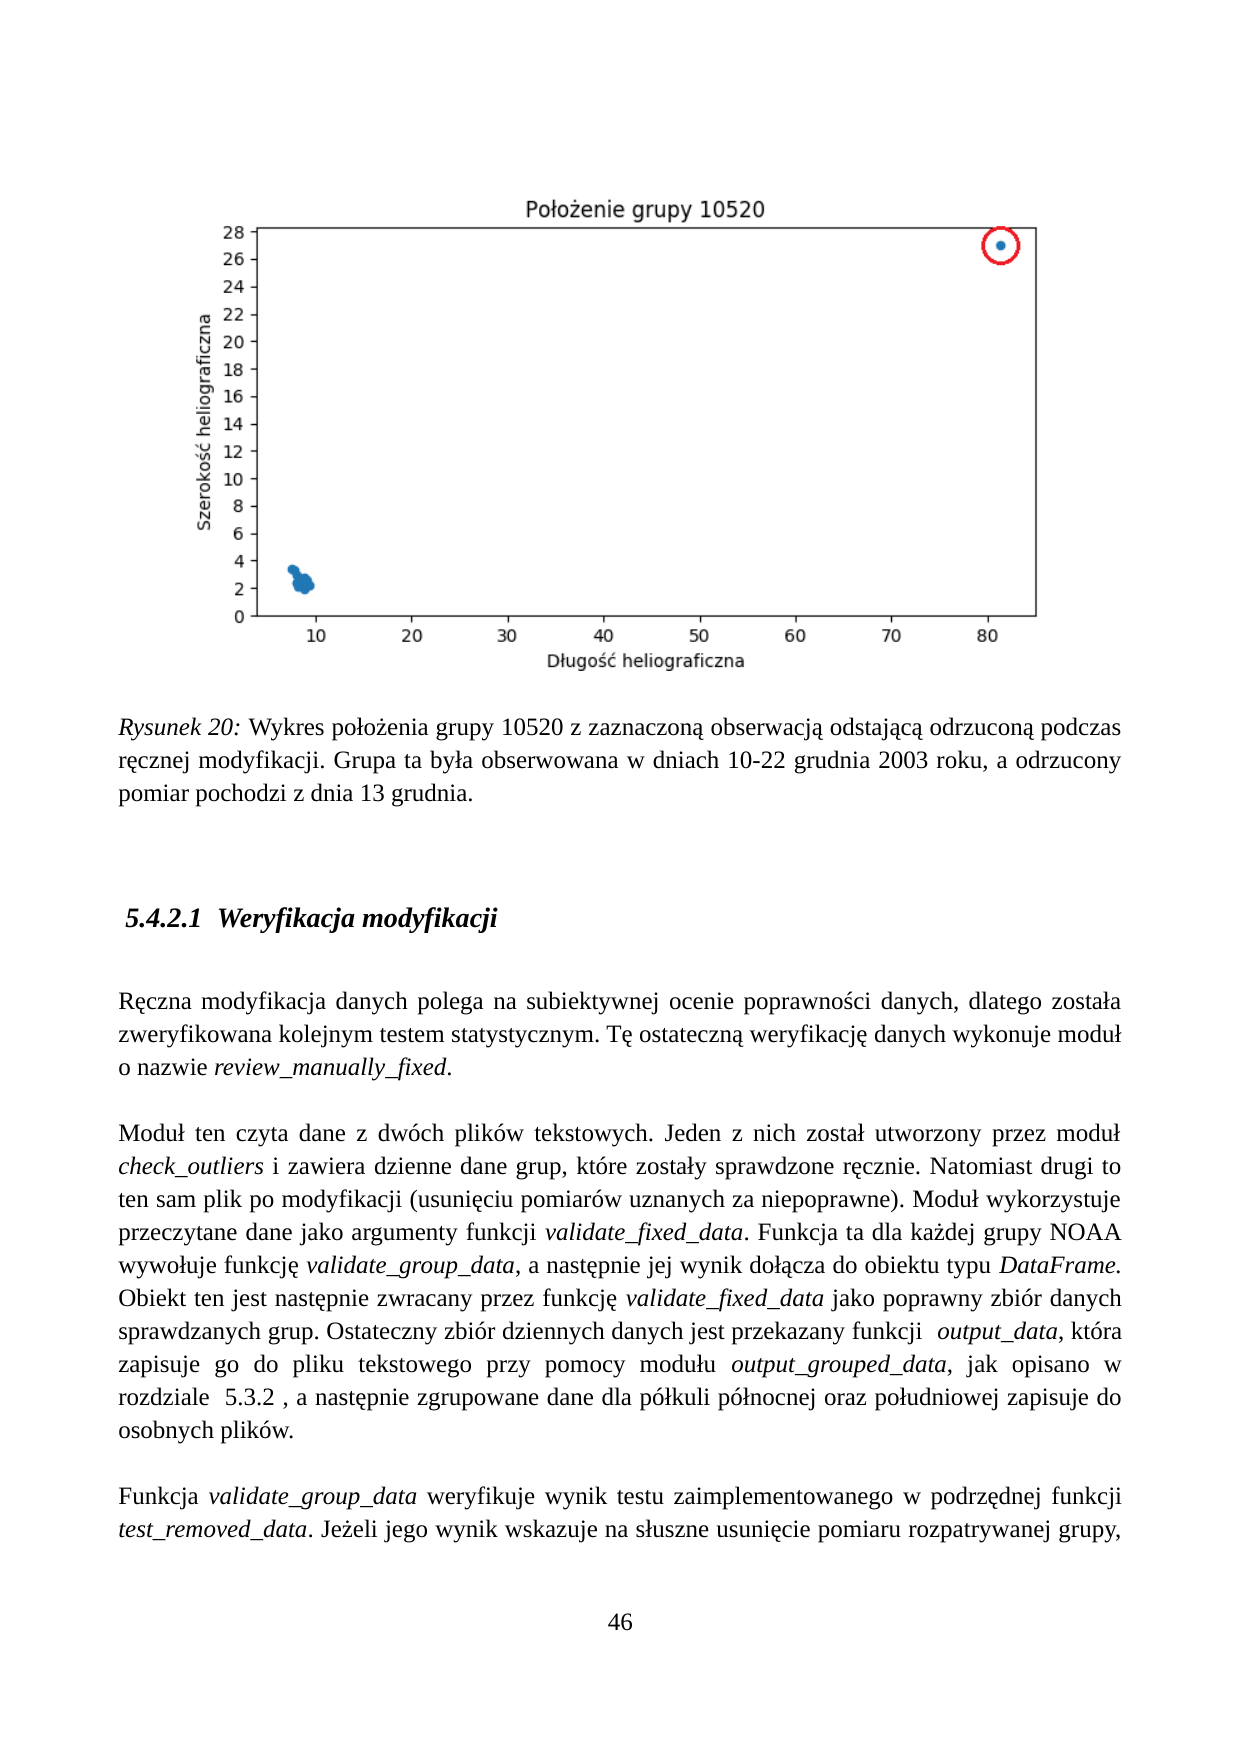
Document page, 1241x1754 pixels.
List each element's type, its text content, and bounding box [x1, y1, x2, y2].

picture [180, 193, 1060, 671]
text Funkcja validate_group_data weryfikuje wynik testu zaimplementowanego w podrzędnej funkcji test_removed_data. Jeżeli jego wynik wskazuje na słuszne usunięcie pomiaru rozpatrywanej grupy, [118, 1481, 1122, 1543]
text Ręczna modyfikacja danych polega na subiektywnej ocenie poprawności danych, dlatego została zweryfikowana kolejnym testem statystycznym. Tę ostateczną weryfikację danych wykonuje moduł o nazwie review_manually_fixed. [118, 986, 1122, 1081]
subtitle [118, 155, 1122, 168]
subtitle Weryfikacja modyfikacji [118, 901, 1122, 934]
text Moduł ten czyta dane z dwóch plików tekstowych. Jeden z nich został utworzony przez moduł check_outliers i zawiera dzienne dane grup, które zostały sprawdzone ręcznie. Natomiast drugi to ten sam plik po modyfikacji (usunięciu pomiarów uznanych za niepoprawne). Moduł wykorzystuje przeczytane dane jako argumenty funkcji validate_fixed_data. Funkcja ta dla każdej grupy NOAA wywołuje funkcję validate_group_data, a następnie jej wynik dołącza do obiektu typu DataFrame. Obiekt ten jest następnie zwracany przez funkcję validate_fixed_data jako poprawny zbiór danych sprawdzanych grup. Ostateczny zbiór dziennych danych jest przekazany funkcji output_data, która zapisuje go do pliku tekstowego przy pomocy modułu output_grouped_data, jak opisano w rozdziale 5.3.2, a następnie zgrupowane dane dla półkuli północnej oraz południowej zapisuje do osobnych plików. [118, 1118, 1122, 1444]
text Rysunek 20: Wykres położenia grupy 10520 z zaznaczoną obserwacją odstającą odrzuconą podczas ręcznej modyfikacji. Grupa ta była obserwowana w dniach 10-22 grudnia 2003 roku, a odrzucony pomiar pochodzi z dnia 13 grudnia. [118, 168, 1122, 807]
